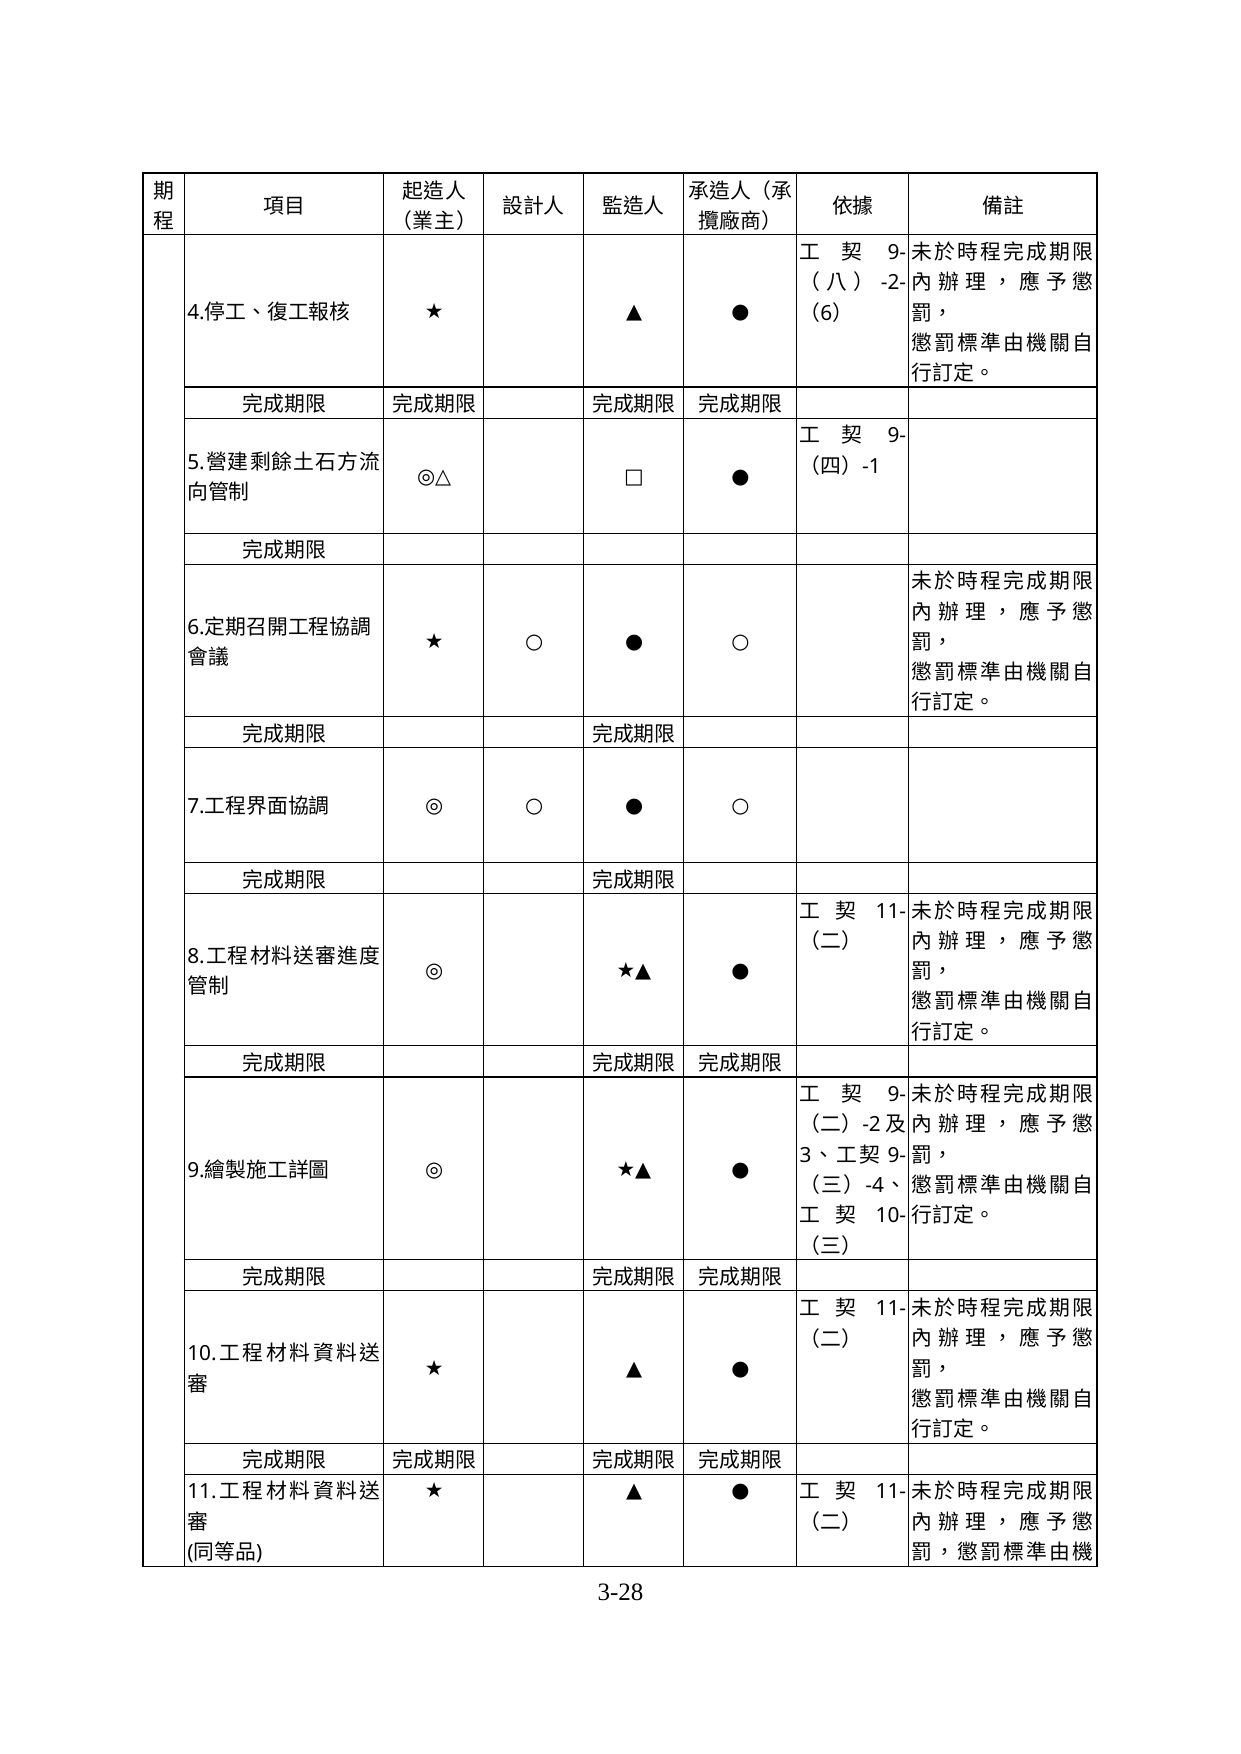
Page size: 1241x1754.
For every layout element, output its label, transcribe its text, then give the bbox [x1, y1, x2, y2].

table_cell [797, 863, 908, 893]
table_cell 完成期限 [185, 388, 383, 418]
table_cell [684, 863, 796, 893]
table_header 承造人（承攬廠商） [684, 174, 796, 234]
table_cell [684, 534, 796, 564]
table_cell ○ [684, 748, 796, 862]
table_header 備註 [909, 174, 1096, 234]
table_cell 6.定期召開工程協調 會議 [185, 565, 383, 716]
table_cell [484, 534, 583, 564]
table_cell [384, 863, 483, 893]
table_header 依據 [797, 174, 908, 234]
table_cell [909, 1260, 1096, 1290]
table_cell ● [684, 894, 796, 1045]
table_cell 工契11-（二） [797, 1475, 908, 1566]
table_cell [797, 717, 908, 747]
table_cell ● [684, 235, 796, 386]
table_cell ★ [384, 235, 483, 386]
table_cell 工契9-（二）-2及3、工契9-（三）-4、工契10-（三） [797, 1078, 908, 1259]
table_cell ● [684, 1078, 796, 1259]
table_cell 完成期限 [185, 1260, 383, 1290]
table_cell [909, 1444, 1096, 1474]
table_cell □ [584, 419, 683, 532]
table_header 項目 [185, 174, 383, 234]
table_cell 完成期限 [185, 717, 383, 747]
table_cell 完成期限 [684, 388, 796, 418]
table_cell 工契11-（二） [797, 894, 908, 1045]
table_cell ▲ [584, 1475, 683, 1566]
table_cell 4.停工、復工報核 [185, 235, 383, 386]
table_cell 11.工程材料資料送審 (同等品) [185, 1475, 383, 1566]
table_cell ● [684, 1291, 796, 1442]
table_cell [484, 1046, 583, 1076]
table_cell [909, 863, 1096, 893]
table_cell ◎ [384, 748, 483, 862]
table_cell 工契11-（二） [797, 1291, 908, 1442]
table_cell [484, 235, 583, 386]
table_cell 完成期限 [584, 388, 683, 418]
table_cell 完成期限 [584, 1046, 683, 1076]
table_cell ● [684, 419, 796, 532]
table_cell 完成期限 [584, 1444, 683, 1474]
table_cell [484, 894, 583, 1045]
table_cell [384, 534, 483, 564]
table_cell 未於時程完成期限內辦理，應予懲罰， 懲罰標準由機關自行訂定。 [909, 1078, 1096, 1259]
table_cell ★ [384, 1475, 483, 1566]
table_cell 完成期限 [584, 717, 683, 747]
table_cell [797, 1444, 908, 1474]
table_cell [909, 748, 1096, 862]
table_cell [797, 1260, 908, 1290]
table_cell ● [584, 565, 683, 716]
table_cell [484, 863, 583, 893]
table_cell [797, 534, 908, 564]
table_cell [797, 748, 908, 862]
table_cell [484, 388, 583, 418]
table_cell 完成期限 [684, 1260, 796, 1290]
table_header 期程 [144, 174, 184, 234]
table_cell ★▲ [584, 894, 683, 1045]
table_cell ○ [684, 565, 796, 716]
table_cell [484, 419, 583, 532]
table_cell 未於時程完成期限內辦理，應予懲罰， 懲罰標準由機關自行訂定。 [909, 565, 1096, 716]
table_cell [484, 1078, 583, 1259]
table_cell 未於時程完成期限內辦理，應予懲罰， 懲罰標準由機關自行訂定。 [909, 894, 1096, 1045]
table_cell [684, 717, 796, 747]
table_cell [909, 534, 1096, 564]
table_cell 工契9-（四）-1 [797, 419, 908, 532]
table_cell [909, 717, 1096, 747]
table_cell 完成期限 [185, 534, 383, 564]
table_cell 完成期限 [684, 1046, 796, 1076]
table_cell [384, 1046, 483, 1076]
table_cell 完成期限 [185, 1046, 383, 1076]
table_cell ★▲ [584, 1078, 683, 1259]
table_cell [797, 1046, 908, 1076]
table_cell 7.工程界面協調 [185, 748, 383, 862]
table_cell 完成期限 [584, 1260, 683, 1290]
table_cell ▲ [584, 1291, 683, 1442]
table_cell 9.繪製施工詳圖 [185, 1078, 383, 1259]
table_cell [909, 419, 1096, 532]
table_cell [144, 235, 184, 1566]
table_cell ▲ [584, 235, 683, 386]
table_header 設計人 [484, 174, 583, 234]
table_cell [484, 717, 583, 747]
table_cell 完成期限 [384, 1444, 483, 1474]
table_cell ● [684, 1475, 796, 1566]
table_cell ★ [384, 1291, 483, 1442]
table_cell 完成期限 [584, 863, 683, 893]
table_cell [797, 388, 908, 418]
table_cell 5.營建剩餘土石方流向管制 [185, 419, 383, 532]
table_cell 完成期限 [384, 388, 483, 418]
table_cell 完成期限 [684, 1444, 796, 1474]
table_cell 工契9-（八）-2-（6） [797, 235, 908, 386]
table_cell ★ [384, 565, 483, 716]
table_cell ◎△ [384, 419, 483, 532]
table_cell ○ [484, 748, 583, 862]
table_cell 完成期限 [185, 863, 383, 893]
table_cell [584, 534, 683, 564]
table_cell 完成期限 [185, 1444, 383, 1474]
table_cell 8.工程材料送審進度管制 [185, 894, 383, 1045]
table_cell 未於時程完成期限內辦理，應予懲罰， 懲罰標準由機關自行訂定。 [909, 1291, 1096, 1442]
table_cell ◎ [384, 894, 483, 1045]
table_cell [909, 388, 1096, 418]
table_header 監造人 [584, 174, 683, 234]
table_cell [384, 717, 483, 747]
table_cell [909, 1046, 1096, 1076]
table_cell [384, 1260, 483, 1290]
table_cell [484, 1444, 583, 1474]
table_header 起造人（業主） [384, 174, 483, 234]
table_cell ○ [484, 565, 583, 716]
table_cell 未於時程完成期限內辦理，應予懲罰， 懲罰標準由機關自行訂定。 [909, 235, 1096, 386]
table_cell [484, 1475, 583, 1566]
table_cell 10.工程材料資料送審 [185, 1291, 383, 1442]
table_cell [797, 565, 908, 716]
table_cell ◎ [384, 1078, 483, 1259]
table_cell [484, 1260, 583, 1290]
table_cell 未於時程完成期限內辦理，應予懲罰，懲罰標準由機 [909, 1475, 1096, 1566]
table_cell ● [584, 748, 683, 862]
table_cell [484, 1291, 583, 1442]
